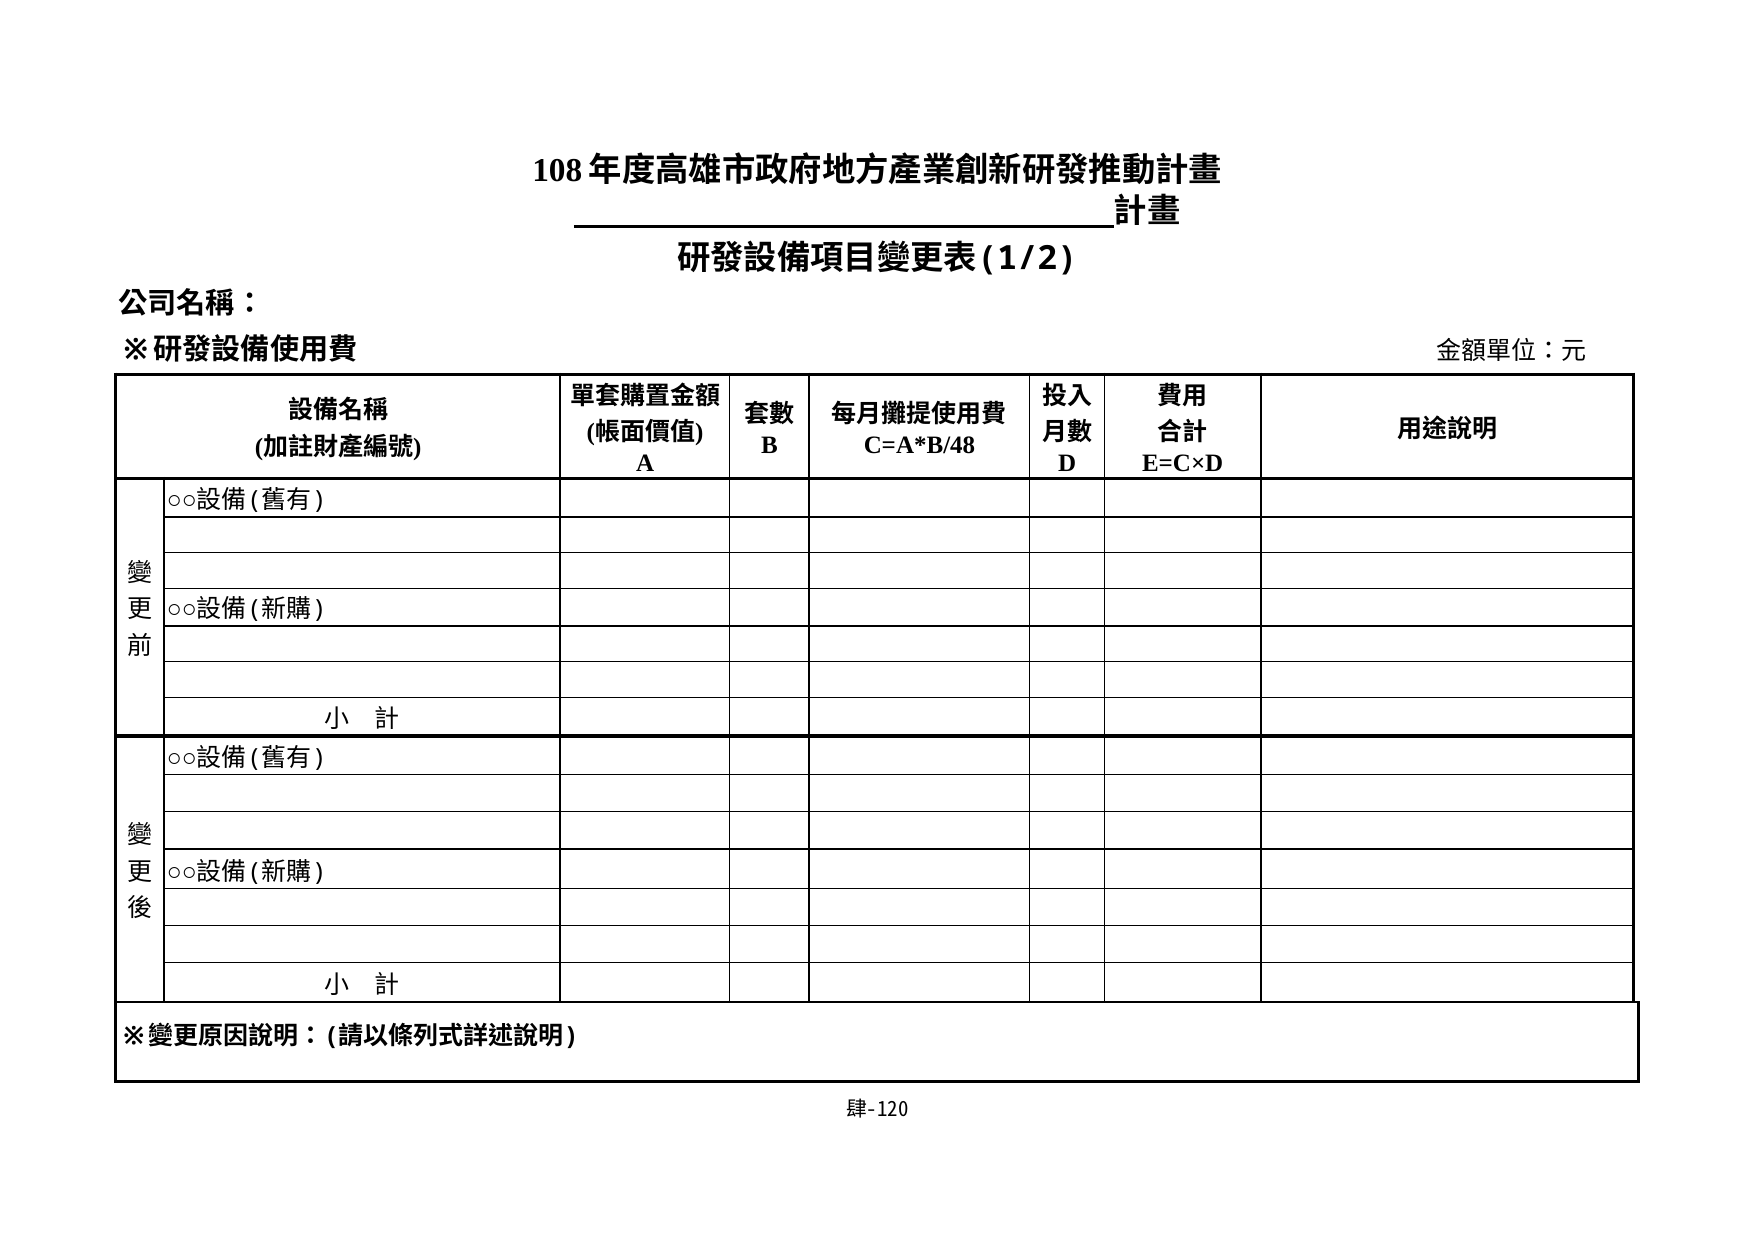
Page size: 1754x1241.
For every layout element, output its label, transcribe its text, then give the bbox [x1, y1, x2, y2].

table_cell [810, 518, 1029, 552]
table_cell [810, 553, 1029, 587]
table_cell [1105, 662, 1260, 696]
table_cell [561, 589, 729, 625]
table_cell [730, 589, 808, 625]
table_cell [1105, 850, 1260, 887]
table_header 單套購置金額 (帳面價值) A [561, 376, 729, 477]
table_cell 小 計 [165, 698, 559, 734]
table_cell [1262, 775, 1632, 811]
table_header 套數 B [730, 376, 808, 477]
table_header 投入 月數 D [1030, 376, 1104, 477]
table_cell [730, 889, 808, 924]
table_cell [165, 926, 559, 962]
table_cell [165, 518, 559, 552]
text ※研發設備使用費 金額單位：元 [118, 326, 1723, 368]
table_cell [1030, 738, 1104, 774]
table_cell [810, 963, 1029, 1001]
table_cell [810, 589, 1029, 625]
table_cell [1105, 963, 1260, 1001]
table_cell [810, 812, 1029, 848]
table_cell [730, 926, 808, 962]
table_cell [1030, 518, 1104, 552]
text 108年度高雄市政府地方產業創新研發推動計畫 計畫 [118, 148, 1636, 231]
table_cell [730, 698, 808, 734]
table_cell [730, 627, 808, 661]
table_cell [165, 662, 559, 696]
table_cell [1262, 926, 1632, 962]
table_cell [1105, 589, 1260, 625]
table_header 用途說明 [1262, 376, 1632, 477]
table_cell [561, 662, 729, 696]
table_cell [165, 812, 559, 848]
table_cell [1030, 553, 1104, 587]
table_cell [810, 775, 1029, 811]
table_cell [561, 627, 729, 661]
table_cell [165, 889, 559, 924]
table_cell [810, 480, 1029, 516]
table_cell [730, 812, 808, 848]
table_cell [730, 480, 808, 516]
table_cell [1105, 738, 1260, 774]
table_cell [561, 738, 729, 774]
table_cell [1262, 889, 1632, 924]
table_cell [1105, 518, 1260, 552]
table_cell ○○設備(新購) [165, 850, 559, 887]
text 研發設備項目變更表(1/2) [118, 231, 1636, 279]
table_cell [1262, 812, 1632, 848]
table_cell [1030, 850, 1104, 887]
text 公司名稱： [118, 279, 1636, 322]
table_cell [730, 518, 808, 552]
table_cell [810, 926, 1029, 962]
table_cell [1262, 480, 1632, 516]
table_cell [810, 698, 1029, 734]
table_cell [1105, 553, 1260, 587]
table_cell 變更前 [117, 480, 163, 734]
table_cell [1262, 850, 1632, 887]
table_cell [1105, 812, 1260, 848]
table_cell [1030, 775, 1104, 811]
table_cell ○○設備(舊有) [165, 480, 559, 516]
table_cell [810, 627, 1029, 661]
table_cell [561, 480, 729, 516]
table_cell [1030, 926, 1104, 962]
table_cell [561, 553, 729, 587]
table_cell [1262, 518, 1632, 552]
table_cell [1262, 698, 1632, 734]
table_cell [810, 889, 1029, 924]
table_cell [1262, 662, 1632, 696]
table_cell [1105, 480, 1260, 516]
table_cell [1030, 812, 1104, 848]
table_cell 小 計 [165, 963, 559, 1001]
table_cell [1262, 963, 1632, 1001]
table_cell [1030, 963, 1104, 1001]
table_cell [1262, 738, 1632, 774]
table_cell [810, 738, 1029, 774]
table_cell [561, 926, 729, 962]
table_cell [1105, 775, 1260, 811]
table_cell [165, 775, 559, 811]
table_cell [1030, 627, 1104, 661]
table_cell [561, 775, 729, 811]
table_cell [730, 662, 808, 696]
table_cell [561, 889, 729, 924]
table_cell ※變更原因說明：(請以條列式詳述說明) [117, 1003, 1637, 1080]
table_cell [730, 553, 808, 587]
table_cell [1262, 589, 1632, 625]
table_cell ○○設備(新購) [165, 589, 559, 625]
table_header 設備名稱 (加註財產編號) [117, 376, 559, 477]
table_cell ○○設備(舊有) [165, 738, 559, 774]
table_cell [1105, 698, 1260, 734]
table_cell [1262, 553, 1632, 587]
table_cell [165, 553, 559, 587]
table_cell [1105, 627, 1260, 661]
table_cell [730, 738, 808, 774]
table_cell [730, 775, 808, 811]
table_cell [730, 850, 808, 887]
table_header 費用 合計 E=C×D [1105, 376, 1260, 477]
table_cell [810, 850, 1029, 887]
table_cell [810, 662, 1029, 696]
table_cell [1030, 698, 1104, 734]
table_cell [1030, 589, 1104, 625]
table_cell [561, 698, 729, 734]
table_cell [165, 627, 559, 661]
table_header 每月攤提使用費 C=A*B/48 [810, 376, 1029, 477]
table_cell [1105, 889, 1260, 924]
table_cell [561, 963, 729, 1001]
table_cell [730, 963, 808, 1001]
table_cell [1262, 627, 1632, 661]
table_cell [1105, 926, 1260, 962]
table_cell 變更後 [117, 738, 163, 1001]
table_cell [1030, 662, 1104, 696]
table_cell [1030, 480, 1104, 516]
table_cell [561, 812, 729, 848]
table_cell [1030, 889, 1104, 924]
table_cell [561, 518, 729, 552]
table_cell [561, 850, 729, 887]
